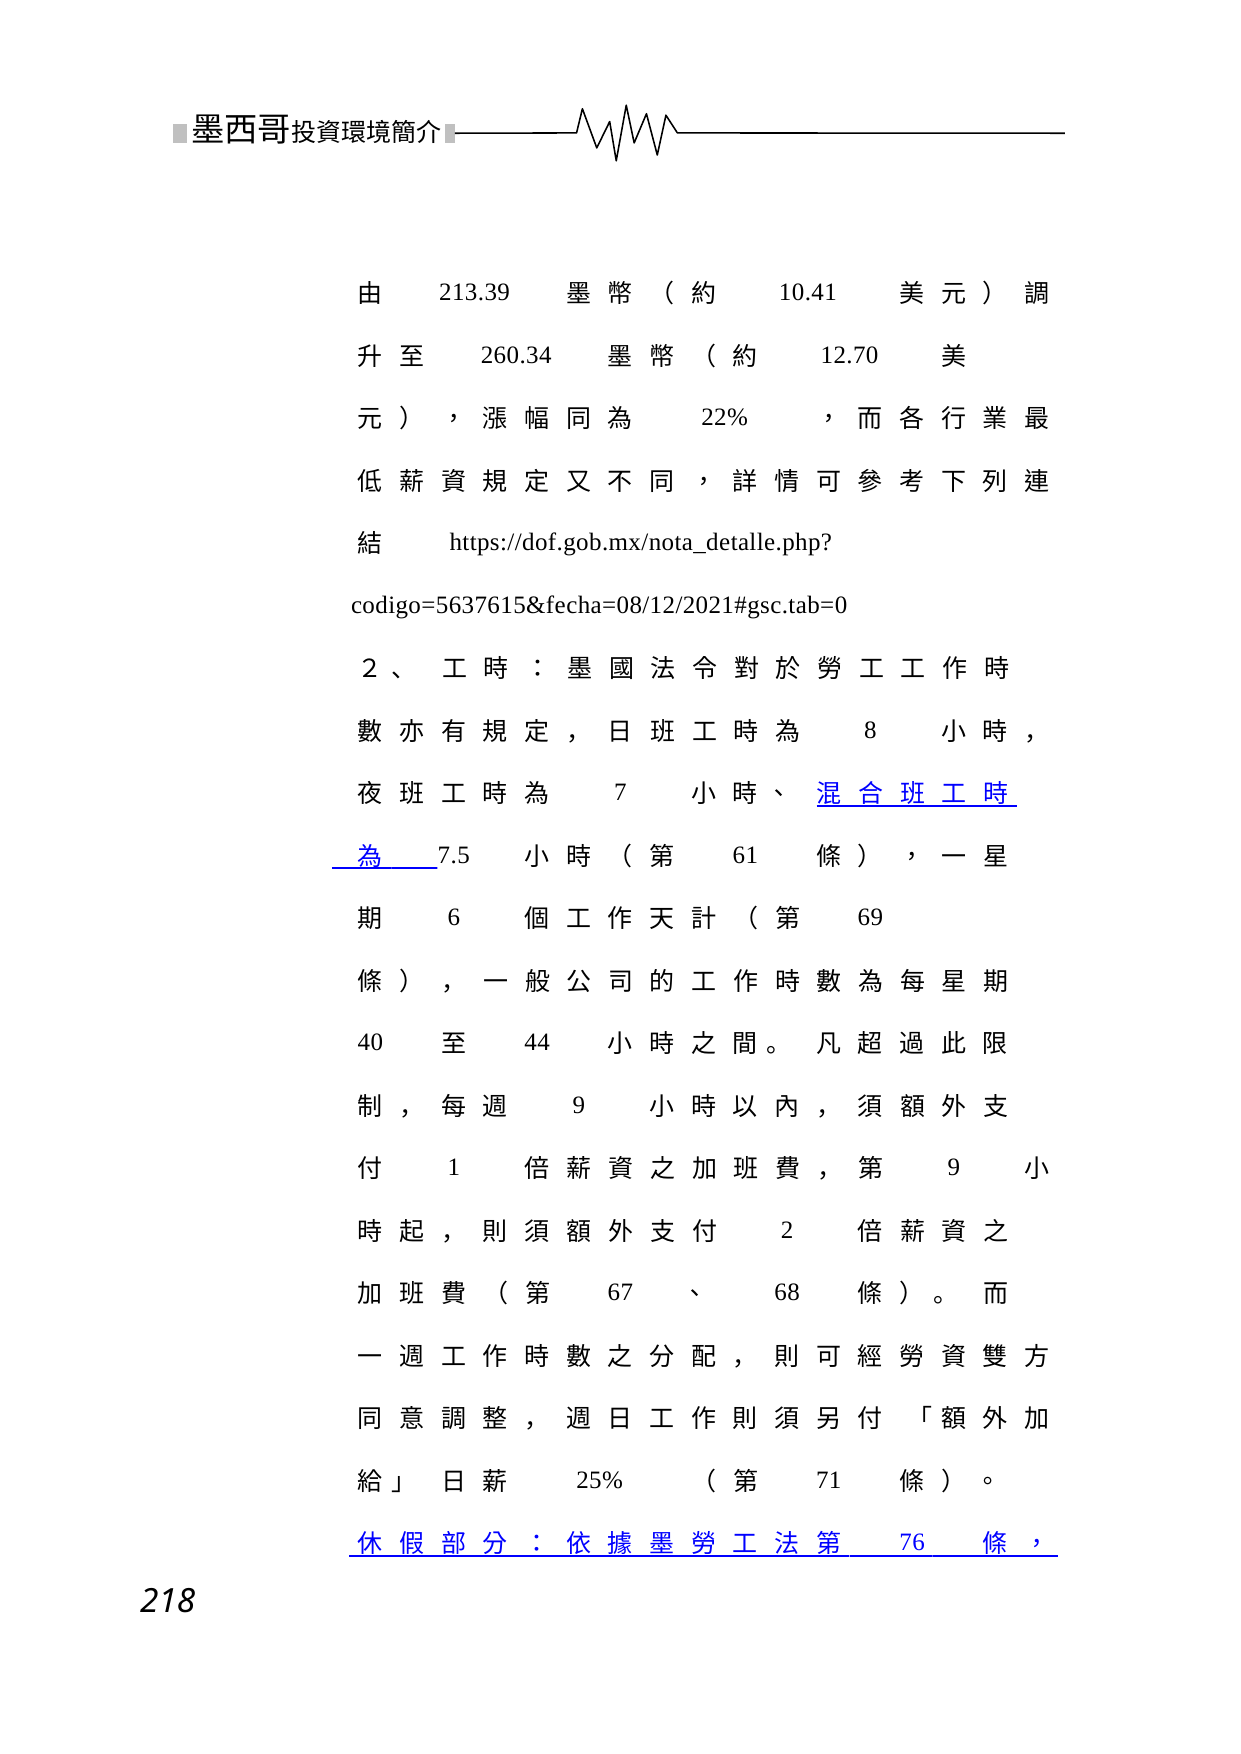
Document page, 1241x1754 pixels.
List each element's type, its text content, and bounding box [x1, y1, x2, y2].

text 由213.39墨幣（約10.41美元）調升至260.34墨幣（約12.70美元），漲幅同為22%，而各行業最低薪資規定又不同，詳情可參考下列連結https://dof.gob.mx/nota_detalle.php?codigo=5637615&fecha=08/12/2021#gsc.tab=0 [332, 250, 1058, 625]
text ２、工時：墨國法令對於勞工工作時數亦有規定，日班工時為8小時，夜班工時為7小時、混合班工時為7.5小時（第61條），一星期6個工作天計（第69條），一般公司的工作時數為每星期40至44小時之間。凡超過此限制，每週9小時以內，須額外支付1倍薪資之加班費，第9小時起，則須額外支付2倍薪資之加班費（第67、68條）。而一週工作時數之分配，則可經勞資雙方同意調整，週日工作則須另付「額外加給」日薪25%（第71條）。休假部分：依據墨勞工法第76條， [332, 625, 1058, 1563]
